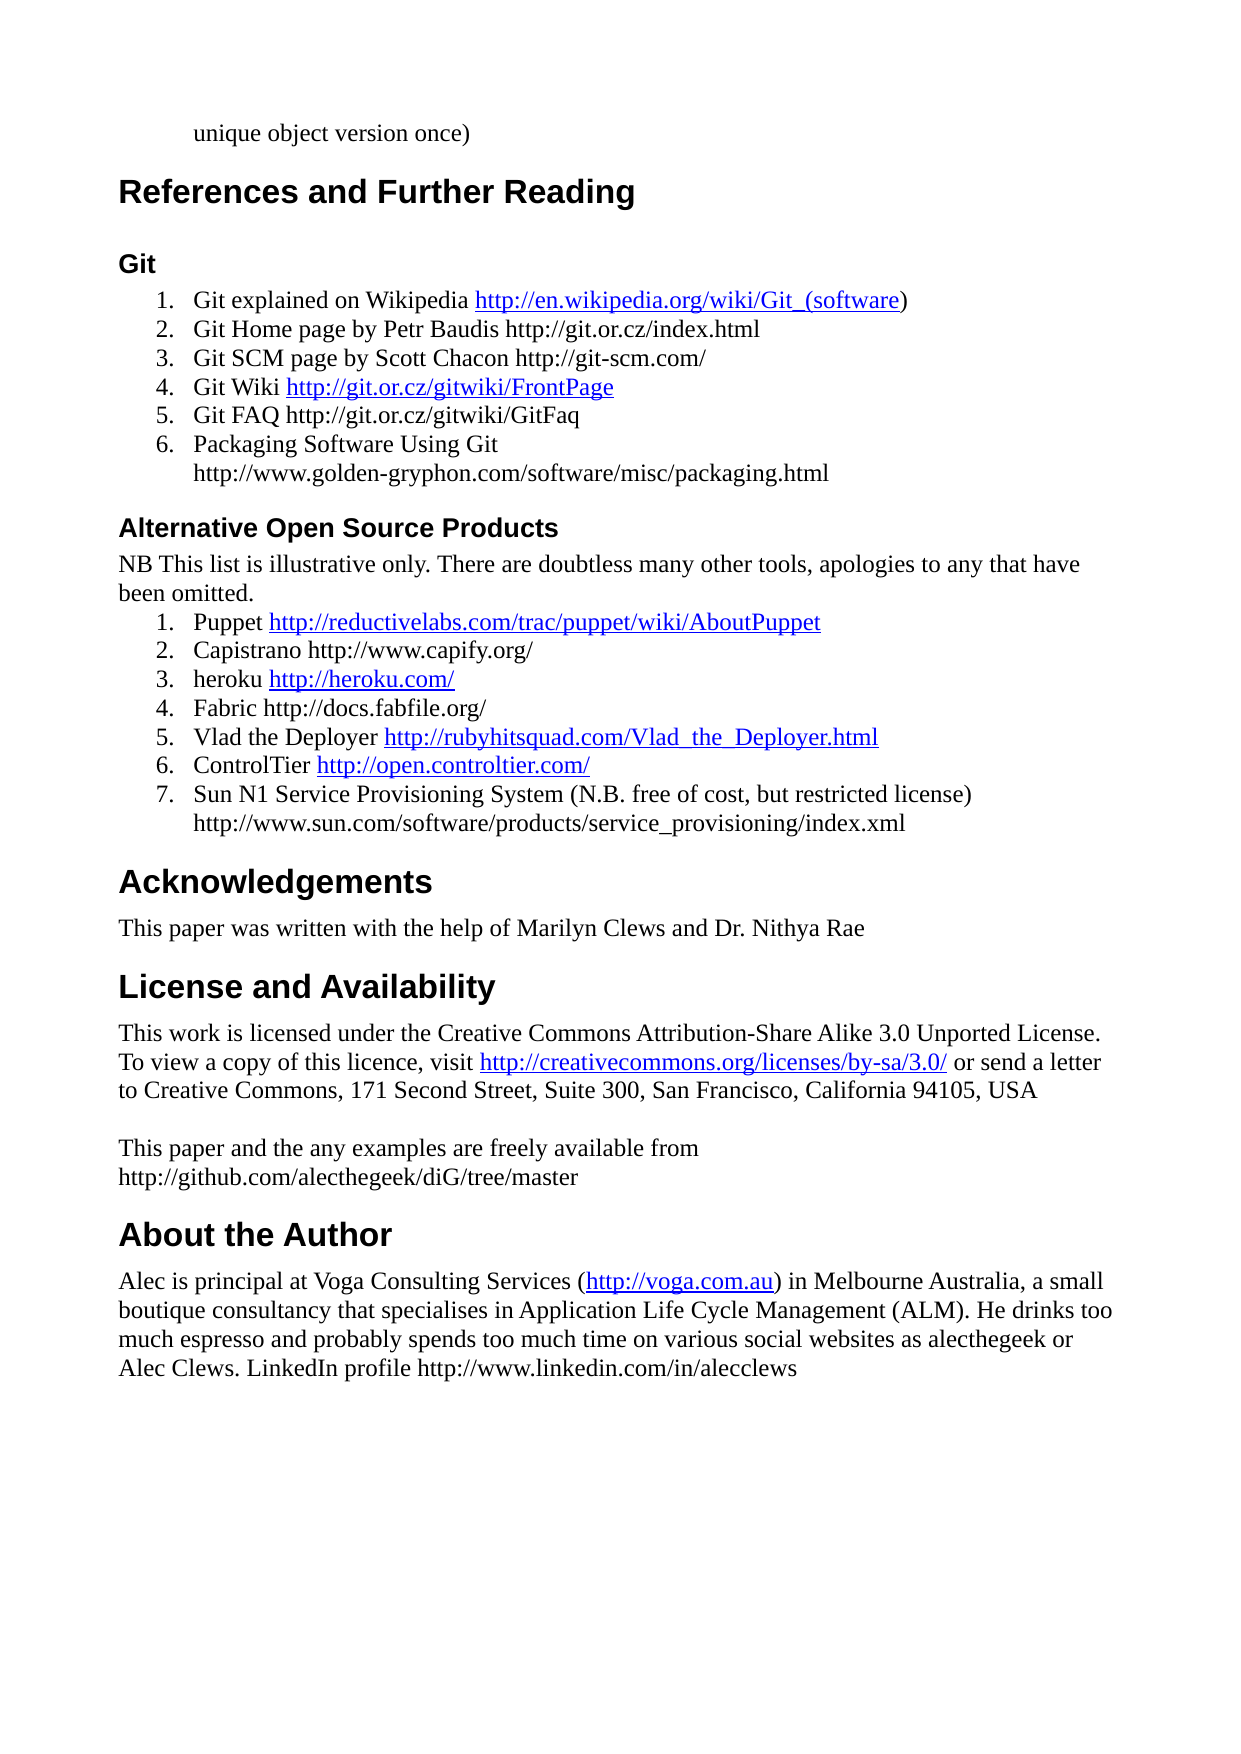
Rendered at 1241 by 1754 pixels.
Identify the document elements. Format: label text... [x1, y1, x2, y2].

subtitle License and Availability [118, 967, 1122, 1005]
list ControlTier http://open.controltier.com/ [156, 751, 1122, 779]
text This paper was written with the help of Marilyn Clews and Dr. Nithya Rae [118, 913, 1122, 942]
subtitle References and Further Reading [118, 172, 1122, 211]
list Vlad the Deployer http://rubyhitsquad.com/Vlad_the_Deployer.html [156, 722, 1122, 751]
subtitle Acknowledgements [118, 862, 1122, 900]
list heroku http://heroku.com/ [156, 664, 1122, 693]
list Puppet http://reductivelabs.com/trac/puppet/wiki/AboutPuppet [156, 607, 1122, 636]
text NB This list is illustrative only. There are doubtless many other tools, apologies to any that have been omitted. [118, 549, 1122, 607]
list Git Wiki http://git.or.cz/gitwiki/FrontPage [156, 372, 1122, 401]
list Git Home page by Petr Baudis http://git.or.cz/index.html [156, 314, 1122, 343]
subtitle Alternative Open Source Products [118, 512, 1122, 543]
subtitle Git [118, 248, 1122, 279]
list Git explained on Wikipedia http://en.wikipedia.org/wiki/Git_(software) [156, 286, 1122, 314]
list Packaging Software Using Git http://www.golden-gryphon.com/software/misc/packaging.html [156, 429, 1122, 487]
list Git FAQ http://git.or.cz/gitwiki/GitFaq [156, 401, 1122, 429]
list Git SCM page by Scott Chacon http://git-scm.com/ [156, 343, 1122, 372]
text Alec is principal at Voga Consulting Services (http://voga.com.au) in Melbourne Australia, a small boutique consultancy that specialises in Application Life Cycle Management (ALM). He drinks too much espresso and probably spends too much time on various social websites as alecthegeek or Alec Clews. LinkedIn profile http://www.linkedin.com/in/alecclews [118, 1266, 1122, 1381]
list Sun N1 Service Provisioning System (N.B. free of cost, but restricted license) http://www.sun.com/software/products/service_provisioning/index.xml [156, 779, 1122, 837]
list Capistrano http://www.capify.org/ [156, 636, 1122, 664]
list unique object version once) [156, 118, 1122, 147]
text This paper and the any examples are freely available from http://github.com/alecthegeek/diG/tree/master [118, 1133, 1122, 1190]
list Fabric http://docs.fabfile.org/ [156, 693, 1122, 722]
text This work is licensed under the Creative Commons Attribution-Share Alike 3.0 Unported License. To view a copy of this licence, visit http://creativecommons.org/licenses/by-sa/3.0/ or send a letter to Creative Commons, 171 Second Street, Suite 300, San Francisco, California 94105, USA [118, 1018, 1122, 1104]
subtitle About the Author [118, 1215, 1122, 1254]
